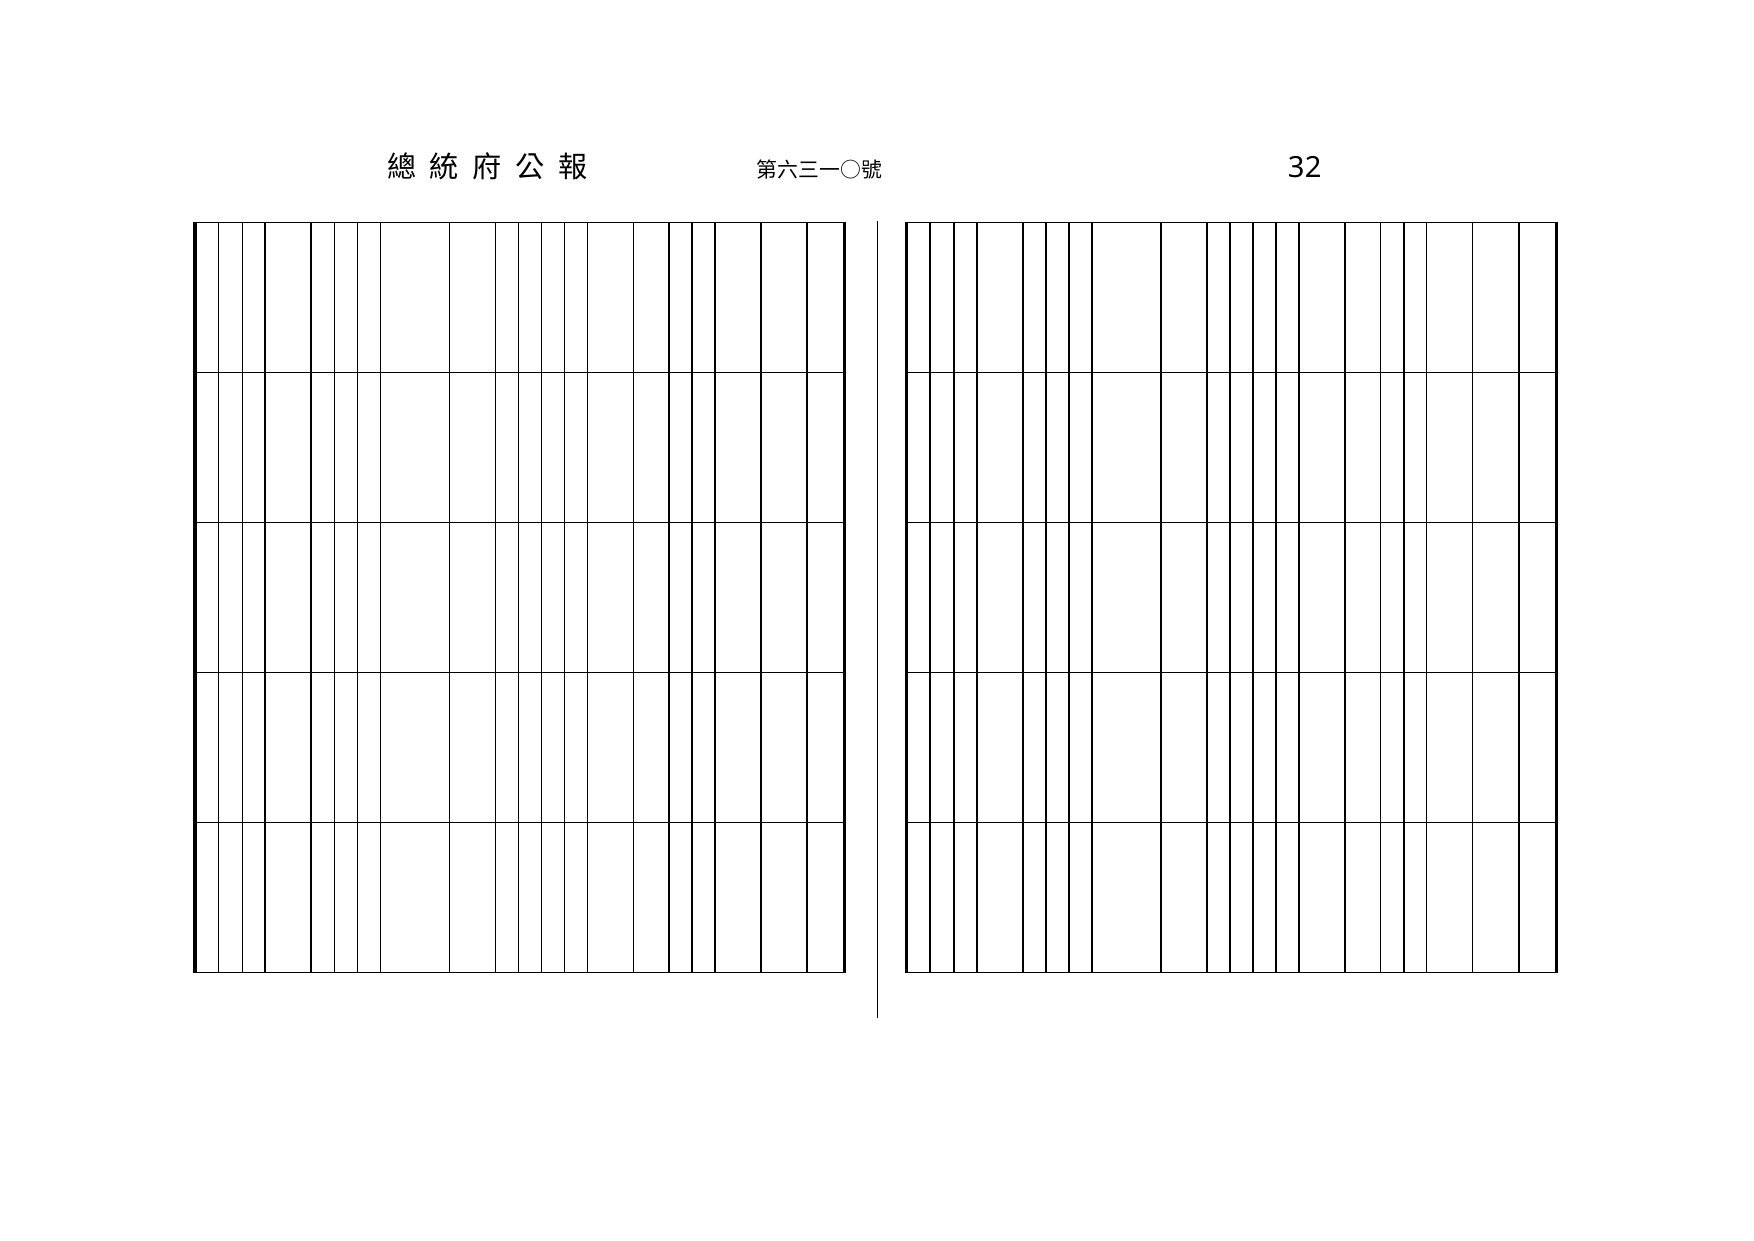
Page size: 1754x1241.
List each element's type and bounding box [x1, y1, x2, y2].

table_cell [1070, 673, 1091, 822]
table_cell [519, 523, 541, 672]
table_cell [1496, 373, 1518, 522]
table_cell [931, 373, 953, 522]
table_cell [1300, 673, 1322, 822]
table_cell [1346, 223, 1380, 372]
table_cell [1162, 823, 1184, 972]
table_cell [1162, 673, 1184, 822]
table_cell [1300, 523, 1322, 672]
table_cell [1405, 523, 1426, 672]
table_cell [978, 823, 1000, 972]
table_cell [1346, 373, 1380, 522]
table_cell [473, 373, 495, 522]
table_cell [1277, 373, 1298, 522]
table_cell [762, 373, 784, 522]
table_cell [1115, 823, 1138, 972]
table_cell [1208, 823, 1229, 972]
table_cell [588, 373, 611, 522]
table_cell [450, 673, 472, 822]
table_cell [381, 223, 403, 372]
table_cell [1047, 823, 1068, 972]
table_cell [762, 223, 784, 372]
table_cell [288, 523, 310, 672]
table_cell [1450, 523, 1472, 672]
table_cell [634, 523, 668, 672]
table_cell [197, 823, 218, 972]
table_cell [358, 373, 380, 522]
table_cell [312, 373, 334, 522]
table_cell [473, 223, 495, 372]
table_cell [978, 523, 1000, 672]
table_cell [611, 523, 633, 672]
table_cell [450, 523, 472, 672]
table_cell [1300, 223, 1322, 372]
table_cell [450, 223, 472, 372]
table_cell [450, 373, 472, 522]
table_cell [1473, 823, 1496, 972]
table_cell [716, 673, 738, 822]
table_cell [565, 223, 587, 372]
table_cell [955, 523, 976, 672]
table_cell [1115, 523, 1138, 672]
table_cell [358, 523, 380, 672]
table_cell [496, 223, 518, 372]
table_cell [1000, 673, 1022, 822]
table_cell [1000, 523, 1022, 672]
table_cell [426, 823, 449, 972]
table_cell [1473, 523, 1496, 672]
table_cell [381, 373, 403, 522]
table_cell [1300, 823, 1322, 972]
table_cell [1254, 373, 1275, 522]
table_cell [978, 673, 1000, 822]
table_cell [381, 823, 403, 972]
table_cell [1184, 523, 1206, 672]
table_cell [312, 223, 334, 372]
table_cell [426, 673, 449, 822]
table_cell [693, 373, 714, 522]
table_cell [426, 523, 449, 672]
table_cell [588, 673, 611, 822]
table_cell [1322, 223, 1344, 372]
table_cell [1070, 523, 1091, 672]
table_cell [1024, 373, 1045, 522]
table_cell [243, 823, 264, 972]
table_cell [403, 373, 426, 522]
table_cell [403, 223, 426, 372]
table_cell [542, 823, 564, 972]
table_cell [931, 523, 953, 672]
table_cell [197, 523, 218, 672]
table_cell [808, 823, 843, 972]
table_cell [588, 823, 611, 972]
table_cell [808, 223, 843, 372]
table_cell [1277, 823, 1298, 972]
table_cell [1450, 823, 1472, 972]
table_cell [312, 823, 334, 972]
table_cell [1138, 673, 1160, 822]
table_cell [738, 823, 760, 972]
table_cell [1162, 223, 1184, 372]
table_cell [955, 223, 976, 372]
table_cell [1093, 823, 1115, 972]
table_cell [288, 223, 310, 372]
table_cell [1231, 373, 1252, 522]
table_cell [1496, 223, 1518, 372]
table_cell [219, 673, 242, 822]
table_cell [670, 673, 691, 822]
table_cell [1184, 373, 1206, 522]
table_cell [1024, 823, 1045, 972]
table_cell [1138, 523, 1160, 672]
table_cell [1231, 523, 1252, 672]
table_cell [1346, 823, 1380, 972]
table_cell [1346, 673, 1380, 822]
table_cell [1427, 823, 1450, 972]
table_cell [1208, 673, 1229, 822]
table_cell [931, 823, 953, 972]
table_cell [519, 823, 541, 972]
table_cell [542, 673, 564, 822]
table_cell [716, 373, 738, 522]
table_cell [808, 373, 843, 522]
table_cell [1381, 223, 1403, 372]
table_cell [266, 223, 288, 372]
table_cell [1277, 673, 1298, 822]
table_cell [1093, 373, 1115, 522]
table_cell [1520, 823, 1555, 972]
table_cell [266, 823, 288, 972]
table_cell [1254, 673, 1275, 822]
table_cell [1115, 223, 1138, 372]
table_cell [670, 223, 691, 372]
table_cell [266, 523, 288, 672]
table_cell [1300, 373, 1322, 522]
table_cell [288, 823, 310, 972]
table_cell [1208, 373, 1229, 522]
table_cell [908, 373, 929, 522]
table_cell [762, 523, 784, 672]
table_cell [426, 223, 449, 372]
table_cell [908, 223, 929, 372]
table_cell [1024, 223, 1045, 372]
table_cell [288, 673, 310, 822]
table_cell [1093, 223, 1115, 372]
table_cell [1115, 373, 1138, 522]
table_cell [403, 823, 426, 972]
table_cell [1520, 673, 1555, 822]
table_cell [1024, 673, 1045, 822]
table_cell [219, 823, 242, 972]
table_cell [1231, 223, 1252, 372]
table_cell [473, 523, 495, 672]
table_cell [1322, 673, 1344, 822]
table_cell [716, 523, 738, 672]
table_cell [1450, 373, 1472, 522]
table_cell [1381, 373, 1403, 522]
table_cell [358, 823, 380, 972]
table_cell [473, 673, 495, 822]
table_cell [519, 673, 541, 822]
table_cell [931, 673, 953, 822]
table_cell [358, 673, 380, 822]
table_cell [381, 673, 403, 822]
table_cell [634, 373, 668, 522]
table_cell [588, 523, 611, 672]
table_cell [1405, 823, 1426, 972]
table_cell [1047, 223, 1068, 372]
table_cell [1322, 373, 1344, 522]
table_cell [1520, 523, 1555, 672]
table_cell [243, 523, 264, 672]
table_cell [1496, 673, 1518, 822]
table_cell [519, 373, 541, 522]
table_cell [1427, 223, 1450, 372]
table_cell [312, 523, 334, 672]
table_cell [1024, 523, 1045, 672]
table_cell [542, 223, 564, 372]
table_cell [1520, 373, 1555, 522]
table_cell [931, 223, 953, 372]
table_cell [738, 373, 760, 522]
table_cell [565, 823, 587, 972]
table_cell [219, 373, 242, 522]
table_cell [955, 673, 976, 822]
table_cell [1277, 523, 1298, 672]
table_cell [1322, 823, 1344, 972]
table_cell [738, 673, 760, 822]
table_cell [565, 673, 587, 822]
table_cell [1093, 673, 1115, 822]
table_cell [762, 673, 784, 822]
table_cell [1322, 523, 1344, 672]
table_cell [908, 823, 929, 972]
table_cell [1231, 823, 1252, 972]
table_cell [716, 823, 738, 972]
table_cell [670, 823, 691, 972]
table_cell [978, 223, 1000, 372]
table_cell [1254, 223, 1275, 372]
table_cell [1450, 673, 1472, 822]
table_cell [1000, 823, 1022, 972]
table_cell [426, 373, 449, 522]
table_cell [1405, 673, 1426, 822]
table_cell [611, 223, 633, 372]
table_cell [670, 373, 691, 522]
table_cell [1115, 673, 1138, 822]
table_cell [266, 373, 288, 522]
table_cell [1208, 523, 1229, 672]
table_cell [403, 673, 426, 822]
table_cell [335, 673, 357, 822]
table_cell [693, 673, 714, 822]
table_cell [1184, 673, 1206, 822]
table_cell [634, 223, 668, 372]
table_cell [784, 373, 806, 522]
table_cell [358, 223, 380, 372]
table_cell [738, 523, 760, 672]
table_cell [1000, 373, 1022, 522]
table_cell [496, 673, 518, 822]
table_cell [1047, 673, 1068, 822]
table_cell [1473, 223, 1496, 372]
table_cell [1346, 523, 1380, 672]
table_cell [1070, 823, 1091, 972]
table_cell [542, 373, 564, 522]
table_cell [908, 523, 929, 672]
table_cell [542, 523, 564, 672]
table_cell [1184, 823, 1206, 972]
table_cell [784, 673, 806, 822]
table_cell [1405, 373, 1426, 522]
table_cell [634, 823, 668, 972]
table_cell [908, 673, 929, 822]
table_cell [496, 373, 518, 522]
table_cell [565, 523, 587, 672]
table_cell [716, 223, 738, 372]
table_cell [403, 523, 426, 672]
table_cell [197, 223, 218, 372]
table_cell [1520, 223, 1555, 372]
table_cell [1427, 673, 1450, 822]
table_cell [288, 373, 310, 522]
table_cell [335, 523, 357, 672]
table_cell [219, 223, 242, 372]
table_cell [381, 523, 403, 672]
table_cell [693, 823, 714, 972]
table_cell [1254, 823, 1275, 972]
table_cell [1427, 373, 1450, 522]
table_cell [1496, 523, 1518, 672]
table_cell [588, 223, 611, 372]
table_cell [738, 223, 760, 372]
table_cell [197, 673, 218, 822]
table_cell [565, 373, 587, 522]
table_cell [1496, 823, 1518, 972]
table_cell [1184, 223, 1206, 372]
table_cell [1450, 223, 1472, 372]
table_cell [335, 373, 357, 522]
table_cell [1405, 223, 1426, 372]
table_cell [219, 523, 242, 672]
table_cell [197, 373, 218, 522]
table_cell [1254, 523, 1275, 672]
table_cell [784, 523, 806, 672]
table_cell [1047, 523, 1068, 672]
table_cell [1381, 823, 1403, 972]
table_cell [335, 823, 357, 972]
table_cell [1427, 523, 1450, 672]
table_cell [978, 373, 1000, 522]
table_cell [312, 673, 334, 822]
table_cell [611, 373, 633, 522]
table_cell [496, 523, 518, 672]
table_cell [1070, 223, 1091, 372]
table_cell [808, 523, 843, 672]
table_cell [693, 223, 714, 372]
table_cell [670, 523, 691, 672]
table_cell [519, 223, 541, 372]
table_cell [243, 373, 264, 522]
table_cell [611, 673, 633, 822]
table_cell [1162, 523, 1184, 672]
table_cell [1047, 373, 1068, 522]
table_cell [955, 823, 976, 972]
table_cell [955, 373, 976, 522]
table_cell [611, 823, 633, 972]
table_cell [450, 823, 472, 972]
table_cell [266, 673, 288, 822]
table_cell [473, 823, 495, 972]
table_cell [1138, 823, 1160, 972]
table_cell [1277, 223, 1298, 372]
table_cell [1473, 673, 1496, 822]
table_cell [1093, 523, 1115, 672]
table_cell [1381, 523, 1403, 672]
table_cell [1000, 223, 1022, 372]
table_cell [335, 223, 357, 372]
table_cell [784, 823, 806, 972]
table_cell [808, 673, 843, 822]
table_cell [1473, 373, 1496, 522]
table_cell [1138, 373, 1160, 522]
table_cell [1138, 223, 1160, 372]
table_cell [496, 823, 518, 972]
table_cell [243, 223, 264, 372]
table_cell [1231, 673, 1252, 822]
table_cell [1070, 373, 1091, 522]
table_cell [634, 673, 668, 822]
table_cell [693, 523, 714, 672]
table_cell [1208, 223, 1229, 372]
table_cell [1162, 373, 1184, 522]
table_cell [784, 223, 806, 372]
table_cell [762, 823, 784, 972]
table_cell [1381, 673, 1403, 822]
table_cell [243, 673, 264, 822]
